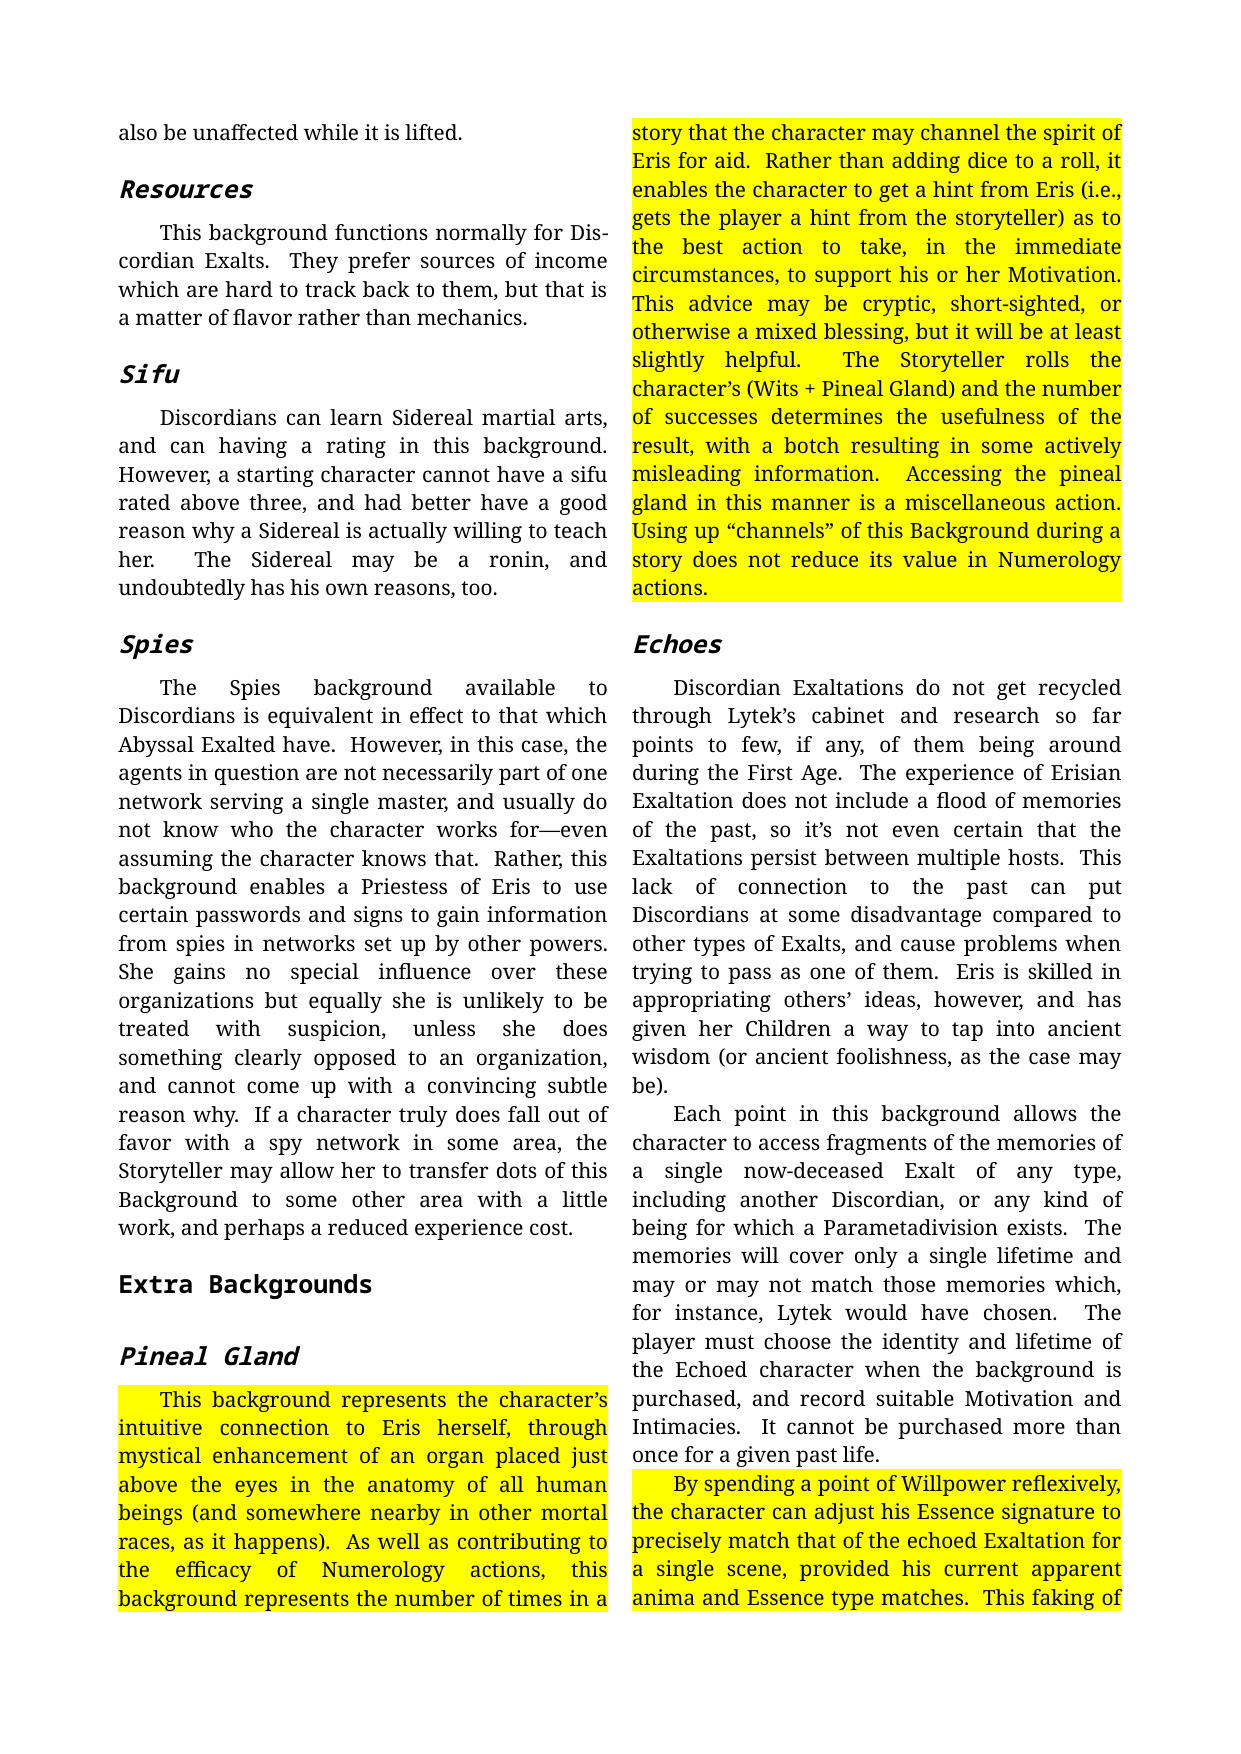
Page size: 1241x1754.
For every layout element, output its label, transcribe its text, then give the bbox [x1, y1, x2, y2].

text Discordian Exaltations do not get recycled through Lytek’s cabinet and research so far points to few, if any, of them being around during the First Age. The experience of Erisian Exaltation does not include a flood of memories of the past, so it’s not even certain that the Exaltations persist between multiple hosts. This lack of connection to the past can put Discordians at some disadvantage compared to other types of Exalts, and cause problems when trying to pass as one of them. Eris is skilled in appropriating others’ ideas, however, and has given her Children a way to tap into ancient wisdom (or ancient foolishness, as the case may be). [632, 673, 1122, 1099]
subtitle Spies [118, 627, 608, 661]
text Each point in this background allows the character to access fragments of the memories of a single now-deceased Exalt of any type, including another Discordian, or any kind of being for which a Parametadivision exists. The memories will cover only a single lifetime and may or may not match those memories which, for instance, Lytek would have chosen. The player must choose the identity and lifetime of the Echoed character when the background is purchased, and record suitable Motivation and Intimacies. It cannot be purchased more than once for a given past life. [632, 1099, 1122, 1469]
subtitle Sifu [118, 357, 608, 390]
subtitle Echoes [632, 627, 1122, 660]
subtitle Pineal Gland [118, 1338, 608, 1372]
text The Spies background available to Discordians is equivalent in effect to that which Abyssal Exalted have. However, in this case, the agents in question are not necessarily part of one network serving a single master, and usually do not know who the character works for—even assuming the character knows that. Rather, this background enables a Priestess of Eris to use certain passwords and signs to gain information from spies in networks set up by other powers. She gains no special influence over these organizations but equally she is unlikely to be treated with suspicion, unless she does something clearly opposed to an organization, and cannot come up with a convincing subtle reason why. If a character truly does fall out of favor with a spy network in some area, the Storyteller may allow her to transfer dots of this Background to some other area with a little work, and perhaps a reduced experience cost. [118, 673, 608, 1242]
text This background functions normally for Dis­cordian Exalts. They prefer sources of income which are hard to track back to them, but that is a matter of flavor rather than mechanics. [118, 218, 608, 332]
text Discordians can learn Sidereal martial arts, and can having a rating in this background. However, a starting character cannot have a sifu rated above three, and had better have a good reason why a Sidereal is actually willing to teach her. The Sidereal may be a ronin, and undoubtedly has his own reasons, too. [118, 403, 608, 602]
text also be unaffected while it is lifted. [118, 118, 608, 147]
subtitle Resources [118, 172, 608, 205]
subtitle Extra Backgrounds [118, 1267, 608, 1301]
text By spending a point of Willpower reflexively, the character can adjust his Essence signature to precisely match that of the echoed Exaltation for a single scene, provided his current apparent anima and Essence type matches. This faking of [632, 1469, 1122, 1611]
text story that the character may channel the spirit of Eris for aid. Rather than adding dice to a roll, it enables the character to get a hint from Eris (i.e., gets the player a hint from the storyteller) as to the best action to take, in the immediate circumstances, to support his or her Motivation. This advice may be cryptic, short-sighted, or otherwise a mixed blessing, but it will be at least slightly helpful. The Storyteller rolls the character’s (Wits + Pineal Gland) and the number of successes determines the usefulness of the result, with a botch resulting in some actively misleading information. Accessing the pineal gland in this manner is a miscellaneous action. Using up “channels” of this Background during a story does not reduce its value in Numerology actions. [632, 118, 1122, 602]
text This background represents the character’s intuitive connection to Eris herself, through mystical enhancement of an organ placed just above the eyes in the anatomy of all human beings (and somewhere nearby in other mortal races, as it happens). As well as contributing to the efficacy of Numerology actions, this background represents the number of times in a [118, 1385, 608, 1612]
